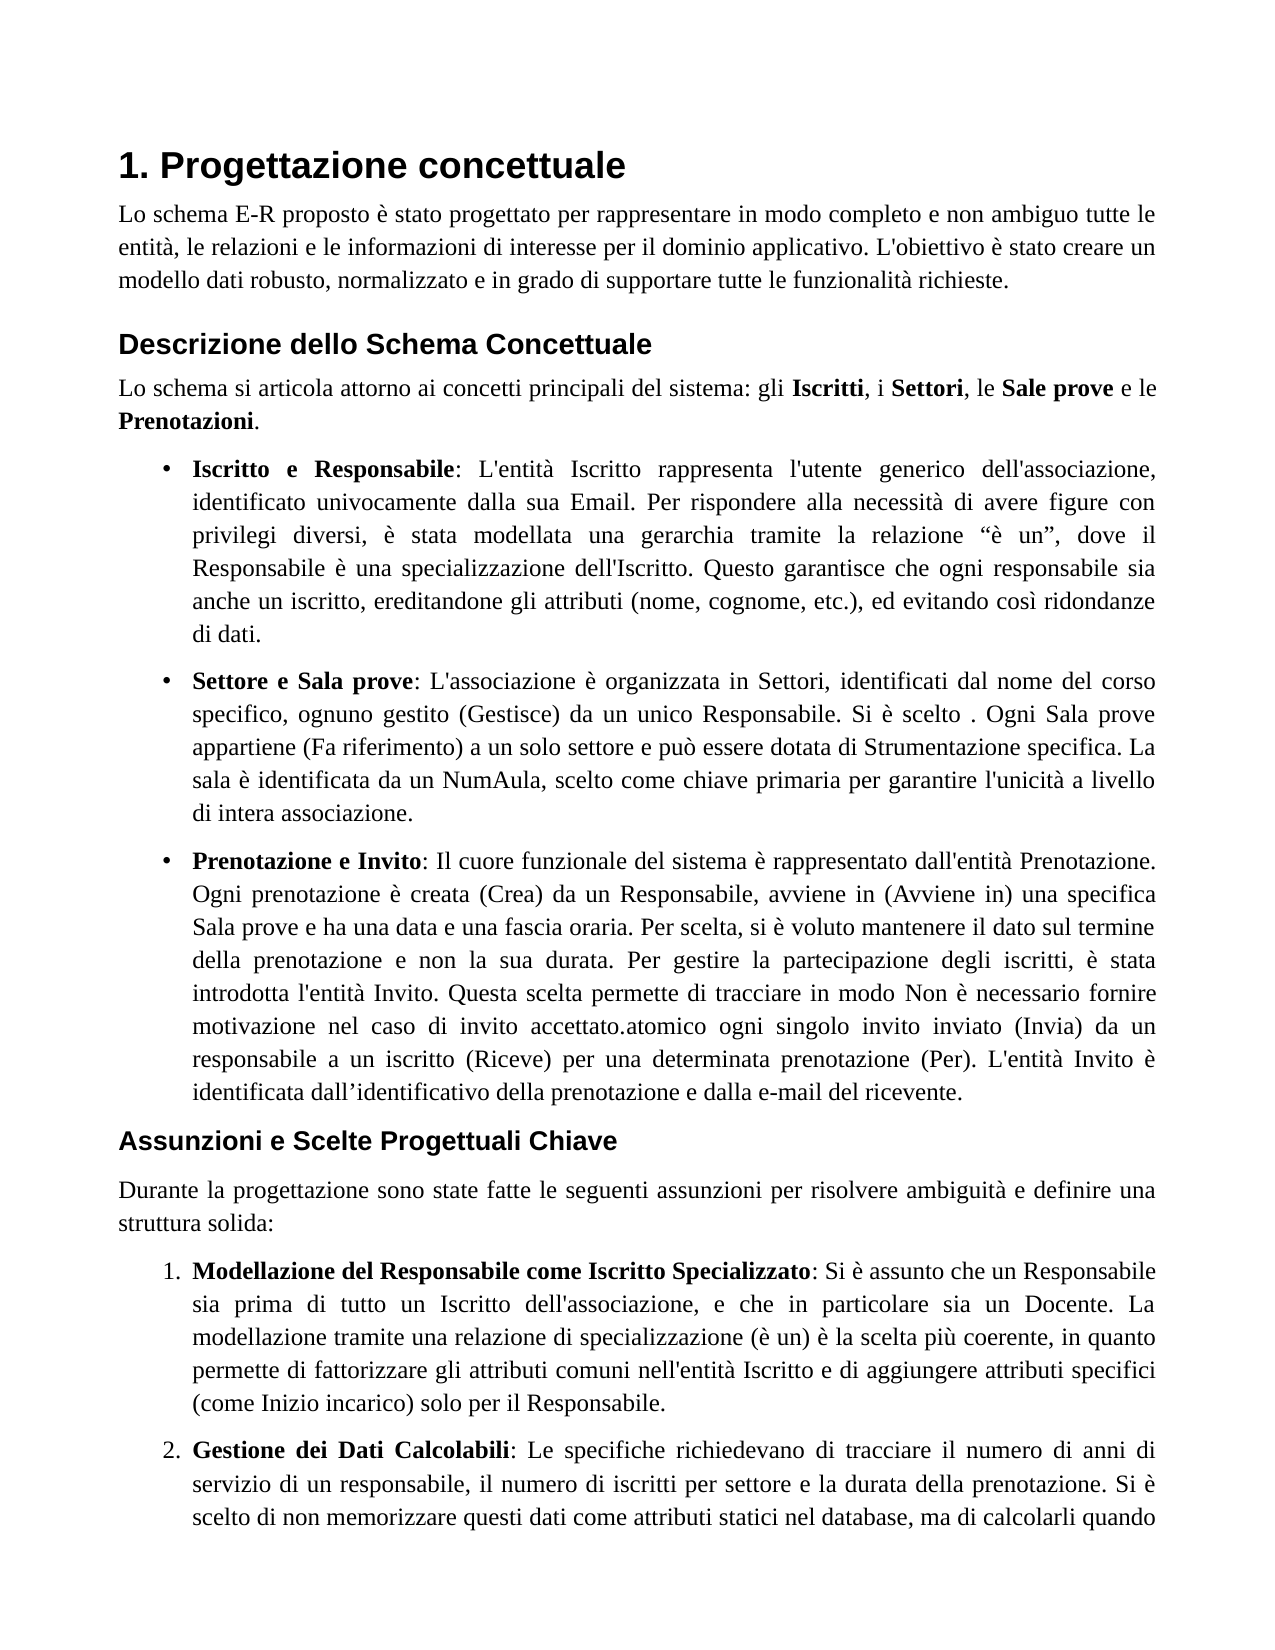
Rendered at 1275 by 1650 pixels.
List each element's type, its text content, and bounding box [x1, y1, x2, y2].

list Prenotazione e Invito: Il cuore funzionale del sistema è rappresentato dall'entità Prenotazione. Ogni prenotazione è creata (Crea) da un Responsabile, avviene in (Avviene in) una specifica Sala prove e ha una data e una fascia oraria. Per scelta, si è voluto mantenere il dato sul termine della prenotazione e non la sua durata. Per gestire la partecipazione degli iscritti, è stata introdotta l'entità Invito. Questa scelta permette di tracciare in modo Non è necessario fornire motivazione nel caso di invito accettato.atomico ogni singolo invito inviato (Invia) da un responsabile a un iscritto (Riceve) per una determinata prenotazione (Per). L'entità Invito è identificata dall’identificativo della prenotazione e dalla e-mail del ricevente. [162, 846, 1157, 1106]
text Lo schema si articola attorno ai concetti principali del sistema: gli Iscritti, i Settori, le Sale prove e le Prenotazioni. [118, 373, 1157, 435]
list Modellazione del Responsabile come Iscritto Specializzato: Si è assunto che un Responsabile sia prima di tutto un Iscritto dell'associazione, e che in particolare sia un Docente. La modellazione tramite una relazione di specializzazione (è un) è la scelta più coerente, in quanto permette di fattorizzare gli attributi comuni nell'entità Iscritto e di aggiungere attributi specifici (come Inizio incarico) solo per il Responsabile. [162, 1256, 1157, 1417]
subtitle 1. Progettazione concettuale [118, 143, 1157, 186]
text Lo schema E-R proposto è stato progettato per rappresentare in modo completo e non ambiguo tutte le entità, le relazioni e le informazioni di interesse per il dominio applicativo. L'obiettivo è stato creare un modello dati robusto, normalizzato e in grado di supportare tutte le funzionalità richieste. [118, 199, 1157, 293]
subtitle Descrizione dello Schema Concettuale [118, 327, 1157, 361]
subtitle Assunzioni e Scelte Progettuali Chiave [118, 1125, 1157, 1156]
text Durante la progettazione sono state fatte le seguenti assunzioni per risolvere ambiguità e definire una struttura solida: [118, 1175, 1157, 1237]
list Iscritto e Responsabile: L'entità Iscritto rappresenta l'utente generico dell'associazione, identificato univocamente dalla sua Email. Per rispondere alla necessità di avere figure con privilegi diversi, è stata modellata una gerarchia tramite la relazione “è un”, dove il Responsabile è una specializzazione dell'Iscritto. Questo garantisce che ogni responsabile sia anche un iscritto, ereditandone gli attributi (nome, cognome, etc.), ed evitando così ridondanze di dati. [162, 454, 1157, 647]
list Gestione dei Dati Calcolabili: Le specifiche richiedevano di tracciare il numero di anni di servizio di un responsabile, il numero di iscritti per settore e la durata della prenotazione. Si è scelto di non memorizzare questi dati come attributi statici nel database, ma di calcolarli quando [162, 1436, 1157, 1530]
list Settore e Sala prove: L'associazione è organizzata in Settori, identificati dal nome del corso specifico, ognuno gestito (Gestisce) da un unico Responsabile. Si è scelto . Ogni Sala prove appartiene (Fa riferimento) a un solo settore e può essere dotata di Strumentazione specifica. La sala è identificata da un NumAula, scelto come chiave primaria per garantire l'unicità a livello di intera associazione. [162, 666, 1157, 827]
